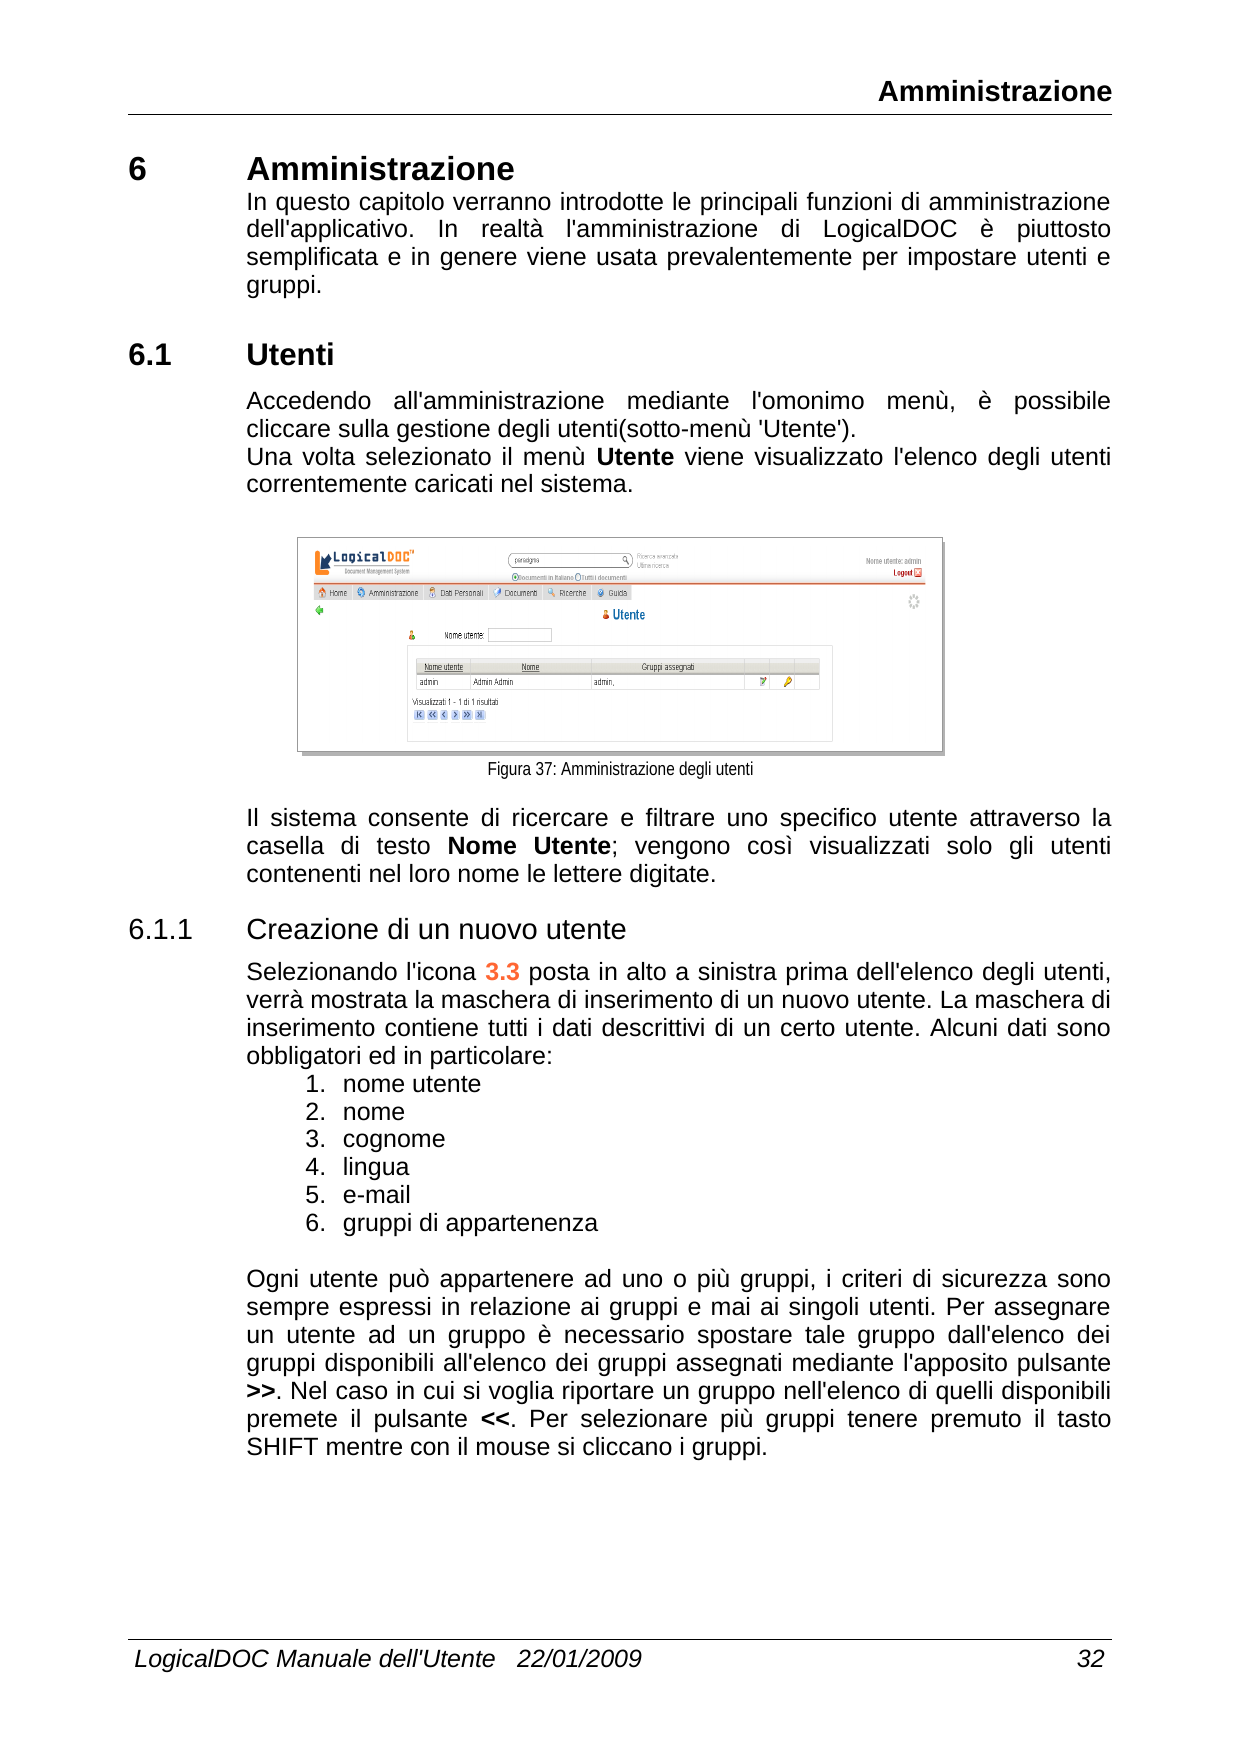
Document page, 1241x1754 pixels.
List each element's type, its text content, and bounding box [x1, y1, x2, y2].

text Figura 37: Amministrazione degli utenti [297, 752, 943, 779]
picture [313, 546, 926, 743]
text Il sistema consente di ricercare e filtrare uno specifico utente attraverso la casella di testo Nome Utente; vengono così visualizzati solo gli utenti contenenti nel loro nome le lettere digitate. [246, 498, 1112, 888]
text Ogni utente può appartenere ad uno o più gruppi, i criteri di sicurezza sono sempre espressi in relazione ai gruppi e mai ai singoli utenti. Per assegnare un utente ad un gruppo è necessario spostare tale gruppo dall'elenco dei gruppi disponibili all'elenco dei gruppi assegnati mediante l'apposito pulsante >>. Nel caso in cui si voglia riportare un gruppo nell'elenco di quelli disponibili premete il pulsante <<. Per selezionare più gruppi tenere premuto il tasto SHIFT mentre con il mouse si cliccano i gruppi. [246, 1265, 1112, 1460]
subtitle Creazione di un nuovo utente [128, 913, 1112, 945]
list nome [305, 1097, 1112, 1125]
subtitle Utenti [128, 337, 1112, 372]
text In questo capitolo verranno introdotte le principali funzioni di amministrazione dell'applicativo. In realtà l'amministrazione di LogicalDOC è piuttosto semplificata e in genere viene usata prevalentemente per impostare utenti e gruppi. [246, 187, 1112, 299]
text Selezionando l'icona 3.3 posta in alto a sinistra prima dell'elenco degli utenti, verrà mostrata la maschera di inserimento di un nuovo utente. La maschera di inserimento contiene tutti i dati descrittivi di un certo utente. Alcuni dati sono obbligatori ed in particolare: [246, 958, 1112, 1069]
list cognome [305, 1125, 1112, 1153]
subtitle Amministrazione [128, 150, 1112, 187]
text Accedendo all'amministrazione mediante l'omonimo menù, è possibile cliccare sulla gestione degli utenti(sotto-menù 'Utente'). [246, 386, 1112, 442]
list lingua [305, 1153, 1112, 1181]
text Una volta selezionato il menù Utente viene visualizzato l'elenco degli utenti correntemente caricati nel sistema. [246, 442, 1112, 498]
list e-mail [305, 1181, 1112, 1209]
list nome utente [305, 1069, 1112, 1097]
list gruppi di appartenenza [305, 1209, 1112, 1237]
